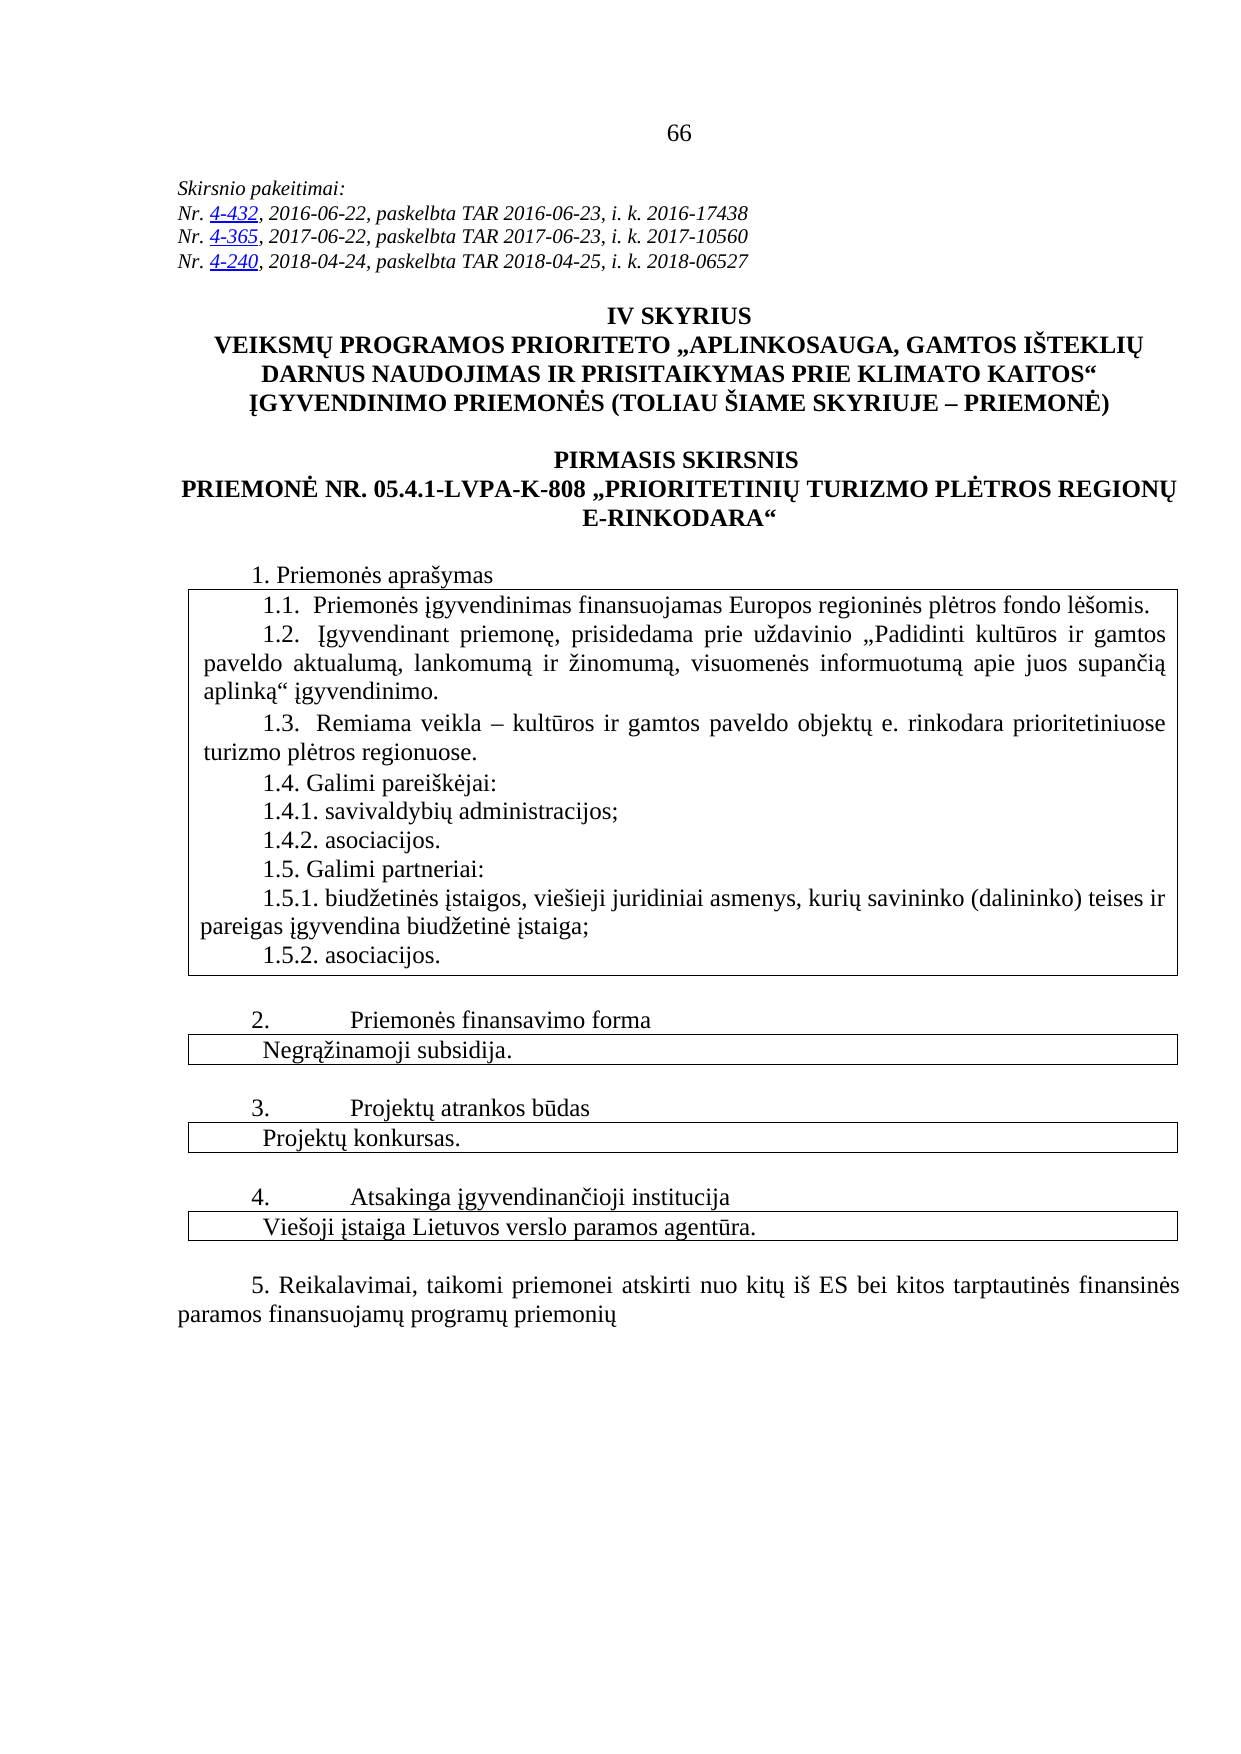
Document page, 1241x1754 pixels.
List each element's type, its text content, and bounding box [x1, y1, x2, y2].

text Nr. 4-365, 2017-06-22, paskelbta TAR 2017-06-23, i. k. 2017-10560 [177, 224, 1181, 248]
table_cell 1.2. Įgyvendinant priemonę, prisidedama prie uždavinio „Padidinti kultūros ir gamtos paveldo aktualumą, lankomumą ir žinomumą, visuomenės informuotumą apie juos supančią aplinką“ įgyvendinimo. [189, 619, 1177, 708]
table_header Viešoji įstaiga Lietuvos verslo paramos agentūra. [189, 1212, 1177, 1240]
text 1. Priemonės aprašymas [244, 560, 1181, 589]
table_cell 1.3. Remiama veikla – kultūros ir gamtos paveldo objektų e. rinkodara prioritetiniuose turizmo plėtros regionuose. [189, 708, 1177, 768]
table_header Projektų konkursas. [189, 1123, 1177, 1152]
text Nr. 4-240, 2018-04-24, paskelbta TAR 2018-04-25, i. k. 2018-06527 [177, 248, 1181, 273]
text VEIKSMŲ PROGRAMOS PRIORITETO „APLINKOSAUGA, GAMTOS IŠTEKLIŲ DARNUS NAUDOJIMAS IR PRISITAIKYMAS PRIE KLIMATO KAITOS“ ĮGYVENDINIMO PRIEMONĖS (TOLIAU ŠIAME SKYRIUJE – PRIEMONĖ) [177, 330, 1181, 416]
text Nr. 4-432, 2016-06-22, paskelbta TAR 2016-06-23, i. k. 2016-17438 [177, 200, 1181, 224]
table_header Negrąžinamoji subsidija. [189, 1035, 1177, 1064]
text 2. Priemonės finansavimo forma [215, 1005, 1181, 1034]
table_cell 1.4. Galimi pareiškėjai: 1.4.1. savivaldybių administracijos; 1.4.2. asociacijos. 1.5. Galimi partneriai: 1.5.1. biudžetinės įstaigos, viešieji juridiniai asmenys, kurių savininko (dalininko) teises ir pareigas įgyvendina biudžetinė įstaiga; 1.5.2. asociacijos. [189, 768, 1177, 975]
table_header 1.1. Priemonės įgyvendinimas finansuojamas Europos regioninės plėtros fondo lėšomis. [189, 590, 1177, 619]
text Skirsnio pakeitimai: [177, 176, 1181, 200]
text 3. Projektų atrankos būdas [215, 1093, 1181, 1122]
text 4. Atsakinga įgyvendinančioji institucija [215, 1182, 1181, 1211]
text PIRMASIS SKIRSNIS [177, 445, 1181, 474]
text 5. Reikalavimai, taikomi priemonei atskirti nuo kitų iš ES bei kitos tarptautinės finansinės paramos finansuojamų programų priemonių [177, 1270, 1181, 1328]
text IV SKYRIUS [177, 301, 1181, 330]
text PRIEMONĖ NR. 05.4.1-LVPA-K-808 „PRIORITETINIŲ TURIZMO PLĖTROS REGIONŲ E-RINKODARA“ [177, 474, 1181, 531]
